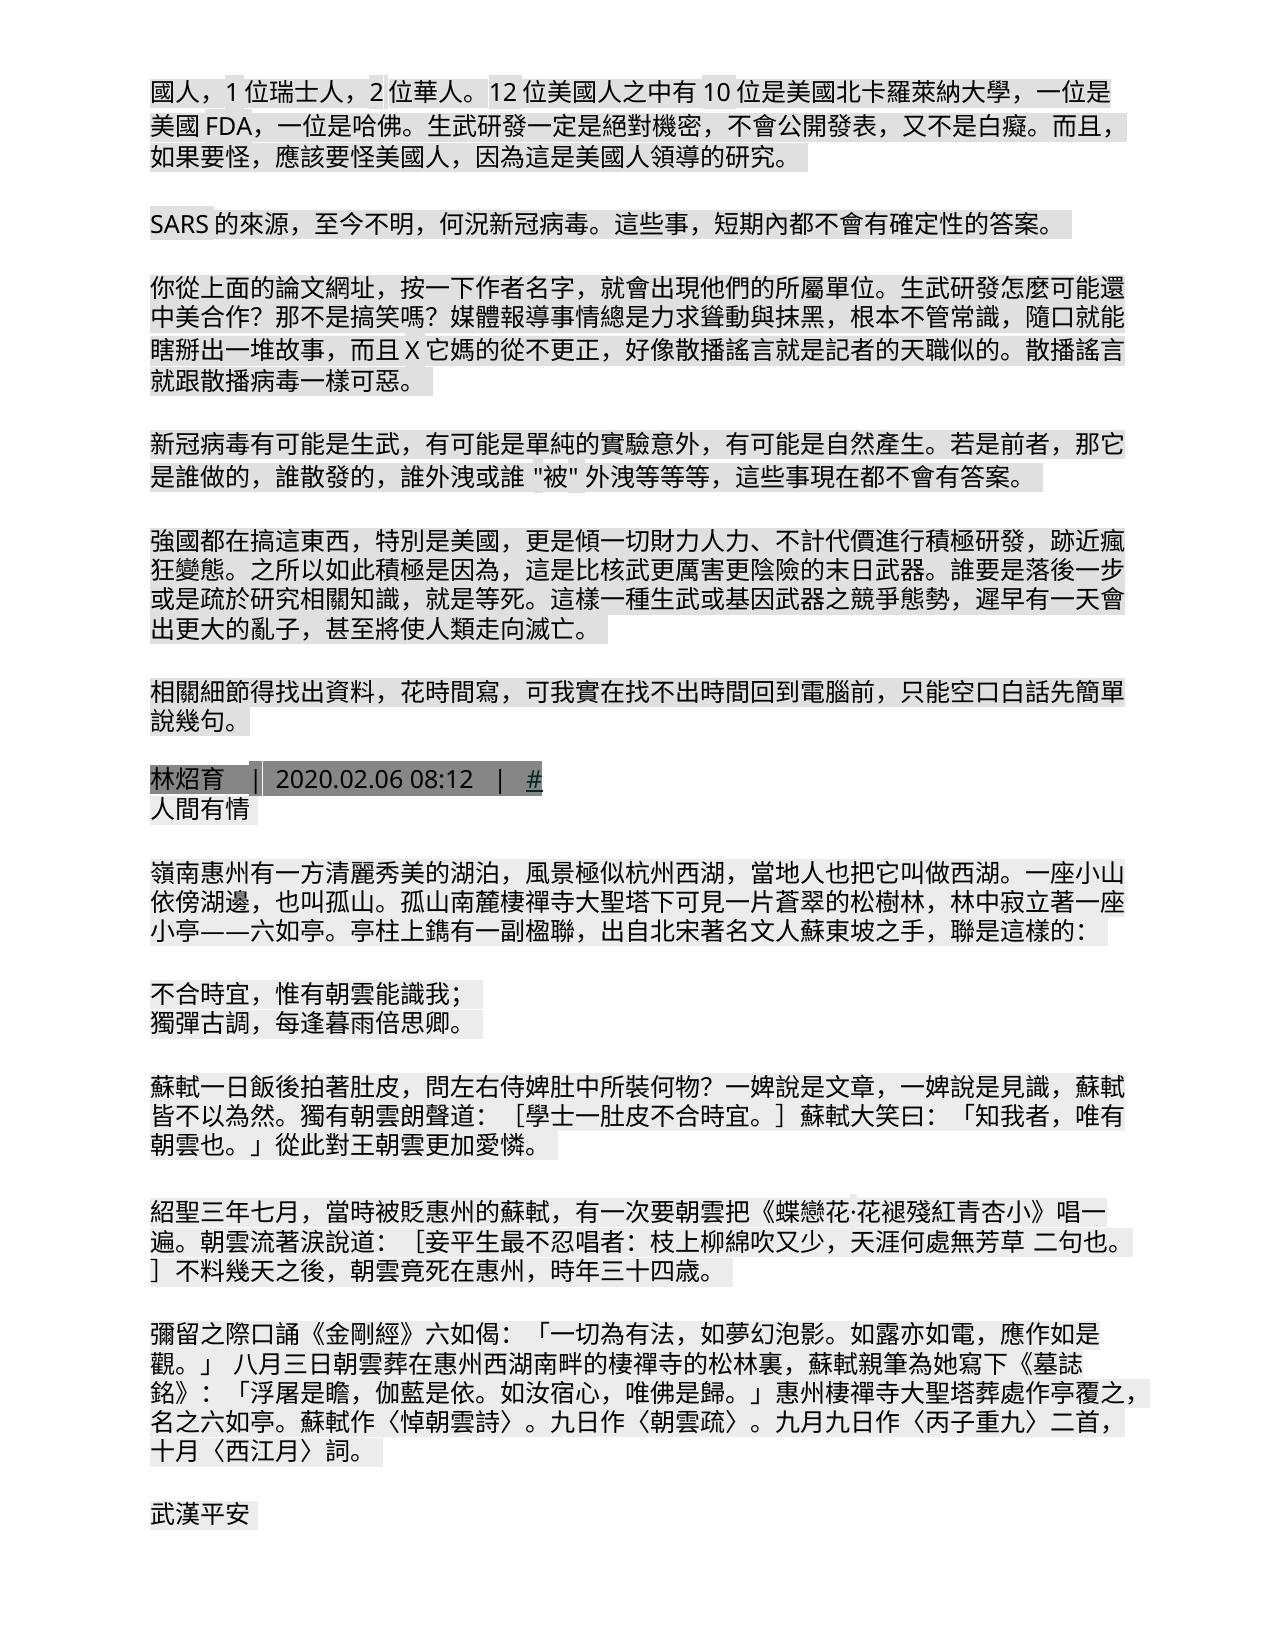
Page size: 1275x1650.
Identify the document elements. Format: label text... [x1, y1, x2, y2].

text 國人，1位瑞士人，2位華人。12位美國人之中有10位是美國北卡羅萊納大學，一位是美國FDA，一位是哈佛。生武研發一定是絕對機密，不會公開發表，又不是白癡。而且，如果要怪，應該要怪美國人，因為這是美國人領導的研究。 SARS的來源，至今不明，何況新冠病毒。這些事，短期內都不會有確定性的答案。 你從上面的論文網址，按一下作者名字，就會出現他們的所屬單位。生武研發怎麼可能還中美合作？那不是搞笑嗎？媒體報導事情總是力求聳動與抹黑，根本不管常識，隨口就能瞎掰出一堆故事，而且X它媽的從不更正，好像散播謠言就是記者的天職似的。散播謠言就跟散播病毒一樣可惡。 新冠病毒有可能是生武，有可能是單純的實驗意外，有可能是自然產生。若是前者，那它是誰做的，誰散發的，誰外洩或誰 "被" 外洩等等等，這些事現在都不會有答案。 強國都在搞這東西，特別是美國，更是傾一切財力人力、不計代價進行積極研發，跡近瘋狂變態。之所以如此積極是因為，這是比核武更厲害更陰險的末日武器。誰要是落後一步或是疏於研究相關知識，就是等死。這樣一種生武或基因武器之競爭態勢，遲早有一天會出更大的亂子，甚至將使人類走向滅亡。 相關細節得找出資料，花時間寫，可我實在找不出時間回到電腦前，只能空口白話先簡單說幾句。 [150, 75, 1125, 736]
text 人間有情 嶺南惠州有一方清麗秀美的湖泊，風景極似杭州西湖，當地人也把它叫做西湖。一座小山依傍湖邊，也叫孤山。孤山南麓棲禪寺大聖塔下可見一片蒼翠的松樹林，林中寂立著一座小亭——六如亭。亭柱上鐫有一副楹聯，出自北宋著名文人蘇東坡之手，聯是這樣的： 不合時宜，惟有朝雲能識我； 獨彈古調，每逢暮雨倍思卿。 蘇軾一日飯後拍著肚皮，問左右侍婢肚中所裝何物？一婢說是文章，一婢說是見識，蘇軾皆不以為然。獨有朝雲朗聲道：［學士一肚皮不合時宜。］蘇軾大笑曰：「知我者，唯有朝雲也。」從此對王朝雲更加愛憐。 紹聖三年七月，當時被貶惠州的蘇軾，有一次要朝雲把《蝶戀花·花褪殘紅青杏小》唱一遍。朝雲流著涙說道：［妾平生最不忍唱者：枝上柳綿吹又少，天涯何處無芳草 二句也。］不料幾天之後，朝雲竟死在惠州，時年三十四歳。 彌留之際口誦《金剛經》六如偈：「一切為有法，如夢幻泡影。如露亦如電，應作如是觀。」 八月三日朝雲葬在惠州西湖南畔的棲禪寺的松林裏，蘇軾親筆為她寫下《墓誌銘》：「浮屠是瞻，伽藍是依。如汝宿心，唯佛是歸。」惠州棲禪寺大聖塔葬處作亭覆之，名之六如亭。蘇軾作〈悼朝雲詩〉。九日作〈朝雲疏〉。九月九日作〈丙子重九〉二首，十月〈西江月〉詞。 武漢平安 [150, 796, 1125, 1564]
text 林炤育 | 2020.02.06 08:12 | # [150, 761, 1125, 796]
